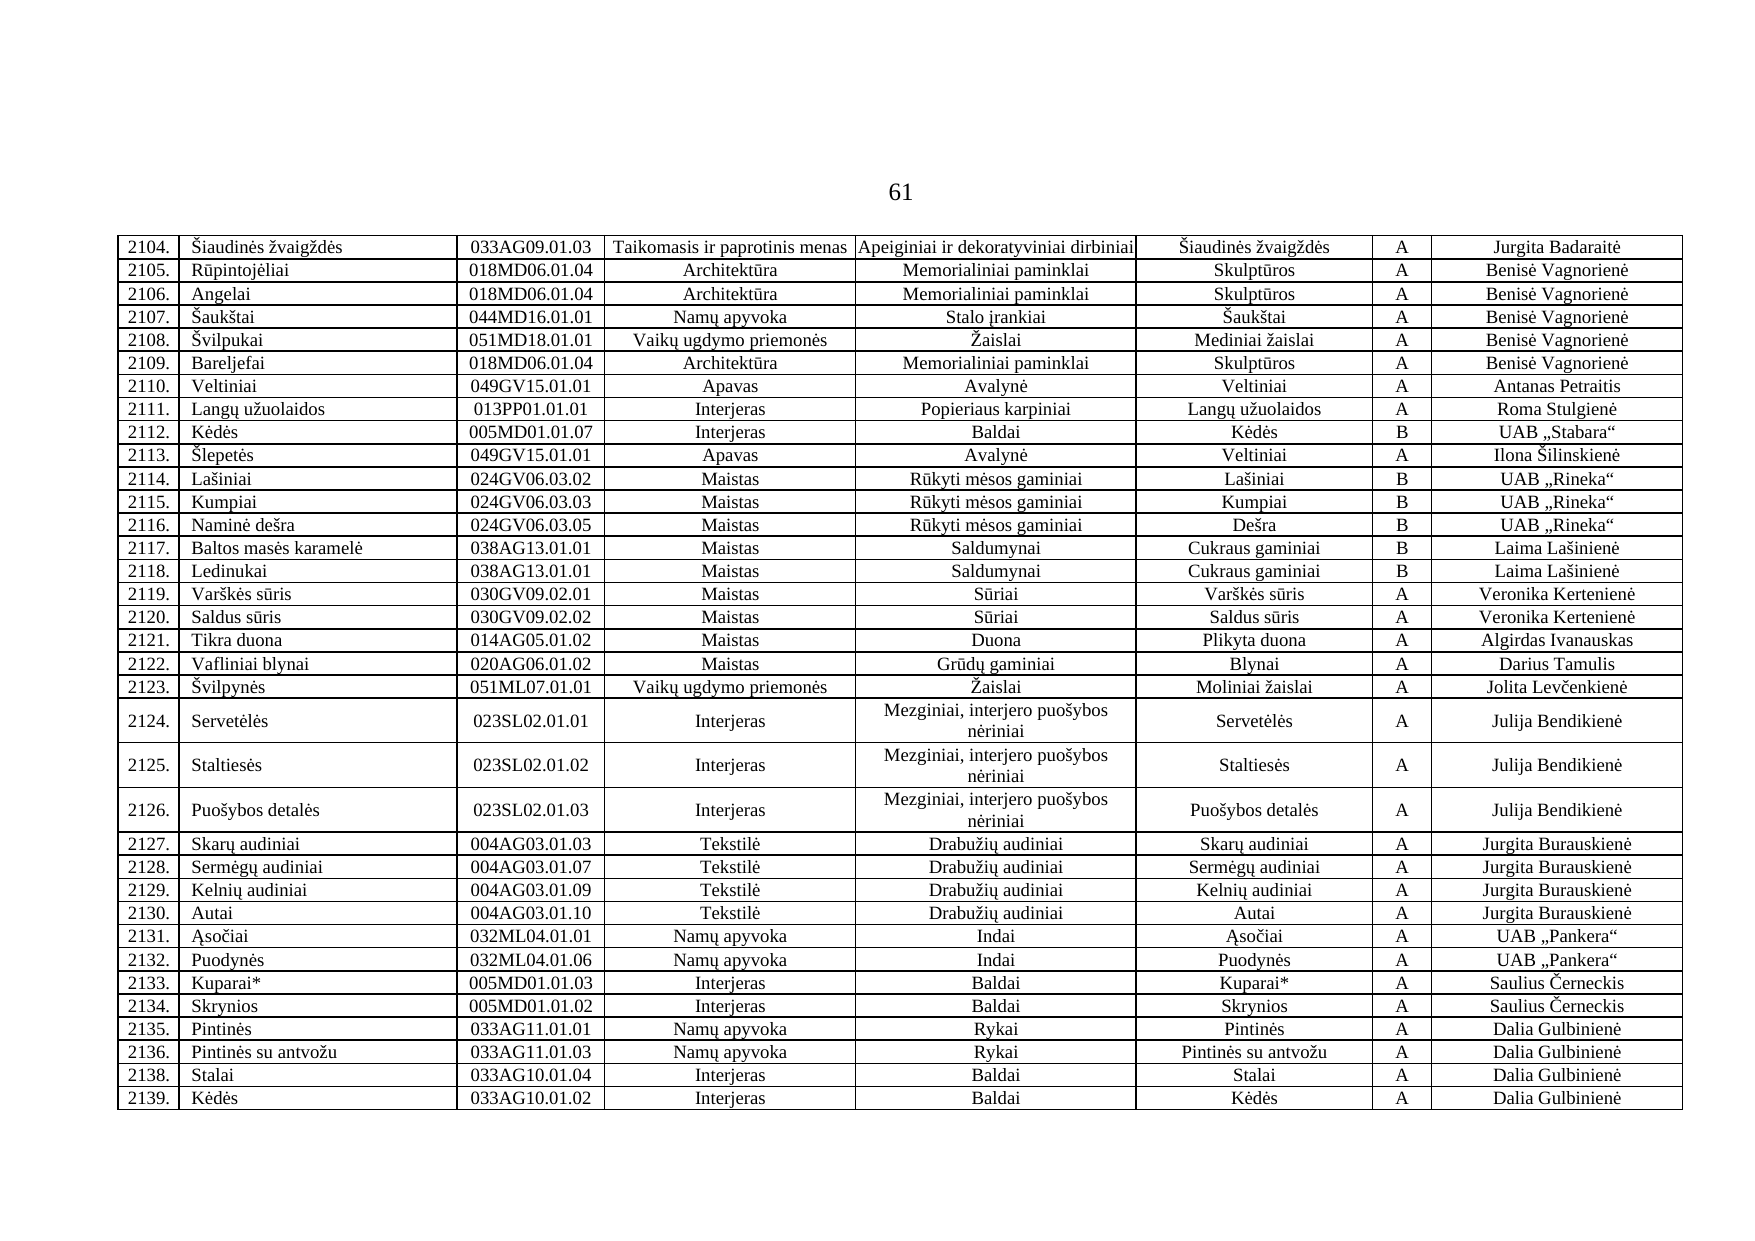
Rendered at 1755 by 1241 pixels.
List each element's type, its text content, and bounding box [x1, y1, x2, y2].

table_cell Maistas [605, 560, 855, 582]
table_cell 049GV15.01.01 [458, 445, 604, 466]
table_cell Šaukštai [1137, 306, 1372, 327]
table_cell 2136. [119, 1041, 178, 1062]
table_cell 2113. [119, 445, 178, 466]
table_cell 051ML07.01.01 [458, 676, 604, 697]
table_cell Rykai [856, 1018, 1135, 1039]
table_cell Ąsočiai [180, 925, 456, 947]
table_cell Ąsočiai [1137, 925, 1372, 947]
table_cell Langų užuolaidos [1137, 398, 1372, 420]
table_cell 2139. [119, 1087, 178, 1109]
table_cell Benisė Vagnorienė [1432, 260, 1682, 281]
table_cell A [1373, 879, 1431, 901]
table_cell 004AG03.01.10 [458, 902, 604, 924]
table_cell Baldai [856, 421, 1135, 443]
table_cell Kelnių audiniai [1137, 879, 1372, 901]
table_cell A [1373, 583, 1431, 605]
table_cell Veltiniai [180, 375, 456, 397]
table_cell Skrynios [180, 995, 456, 1016]
table_cell Mediniai žaislai [1137, 329, 1372, 350]
table_cell UAB „Pankera“ [1432, 948, 1682, 970]
table_cell 032ML04.01.01 [458, 925, 604, 947]
table_cell 2138. [119, 1064, 178, 1086]
table_cell A [1373, 743, 1431, 787]
table_cell Interjeras [605, 1064, 855, 1086]
table_cell 2115. [119, 491, 178, 512]
table_cell Rūkyti mėsos gaminiai [856, 514, 1135, 535]
table_cell 033AG11.01.01 [458, 1018, 604, 1039]
table_cell Plikyta duona [1137, 630, 1372, 651]
table_cell 033AG10.01.04 [458, 1064, 604, 1086]
table_cell 051MD18.01.01 [458, 329, 604, 350]
table_cell Interjeras [605, 699, 855, 742]
table_cell 2133. [119, 972, 178, 993]
table_cell Baldai [856, 995, 1135, 1016]
table_cell Maistas [605, 514, 855, 535]
table_cell 024GV06.03.02 [458, 468, 604, 489]
table_cell Stalo įrankiai [856, 306, 1135, 327]
table_cell Mezginiai, interjero puošybos nėriniai [856, 699, 1135, 742]
table_cell 2134. [119, 995, 178, 1016]
table_cell A [1373, 699, 1431, 742]
table_cell 2116. [119, 514, 178, 535]
table_cell 023SL02.01.02 [458, 743, 604, 787]
table_cell Saldus sūris [180, 606, 456, 628]
table_cell Apeiginiai ir dekoratyviniai dirbiniai [856, 236, 1135, 258]
table_cell Interjeras [605, 1087, 855, 1109]
table_cell Žaislai [856, 676, 1135, 697]
table_cell A [1373, 306, 1431, 327]
table_cell Švilpukai [180, 329, 456, 350]
table_cell 2131. [119, 925, 178, 947]
table_cell A [1373, 948, 1431, 970]
table_cell Švilpynės [180, 676, 456, 697]
table_cell Benisė Vagnorienė [1432, 306, 1682, 327]
table_cell 005MD01.01.02 [458, 995, 604, 1016]
table_cell Baldai [856, 1064, 1135, 1086]
table_cell Jurgita Burauskienė [1432, 902, 1682, 924]
table_cell Cukraus gaminiai [1137, 560, 1372, 582]
table_cell Skulptūros [1137, 260, 1372, 281]
table_cell Autai [180, 902, 456, 924]
table_cell Interjeras [605, 743, 855, 787]
table_cell Sūriai [856, 606, 1135, 628]
table_cell Cukraus gaminiai [1137, 537, 1372, 558]
table_cell 038AG13.01.01 [458, 560, 604, 582]
table_cell Benisė Vagnorienė [1432, 283, 1682, 304]
table_cell A [1373, 653, 1431, 674]
table_cell Kuparai* [1137, 972, 1372, 993]
table_cell Kėdės [180, 1087, 456, 1109]
table_cell A [1373, 352, 1431, 373]
table_cell Grūdų gaminiai [856, 653, 1135, 674]
table_cell 044MD16.01.01 [458, 306, 604, 327]
table_cell Maistas [605, 653, 855, 674]
table_cell Langų užuolaidos [180, 398, 456, 420]
table_cell 024GV06.03.03 [458, 491, 604, 512]
table_cell Tekstilė [605, 902, 855, 924]
table_cell Namų apyvoka [605, 306, 855, 327]
table_cell Puošybos detalės [180, 788, 456, 831]
table_cell Žaislai [856, 329, 1135, 350]
table_cell Indai [856, 948, 1135, 970]
table_cell 2128. [119, 856, 178, 877]
table_cell A [1373, 1018, 1431, 1039]
table_cell Varškės sūris [180, 583, 456, 605]
table_cell Indai [856, 925, 1135, 947]
table_cell Pintinės [180, 1018, 456, 1039]
table_cell Jurgita Burauskienė [1432, 879, 1682, 901]
table_cell Tekstilė [605, 879, 855, 901]
table_cell 2135. [119, 1018, 178, 1039]
table_cell Skarų audiniai [1137, 833, 1372, 854]
table_cell Drabužių audiniai [856, 833, 1135, 854]
table_cell Staltiesės [1137, 743, 1372, 787]
table_cell Darius Tamulis [1432, 653, 1682, 674]
table_cell Kėdės [1137, 421, 1372, 443]
table_cell 018MD06.01.04 [458, 352, 604, 373]
table_cell Staltiesės [180, 743, 456, 787]
table_cell Saulius Černeckis [1432, 995, 1682, 1016]
table_cell Stalai [1137, 1064, 1372, 1086]
table_cell Roma Stulgienė [1432, 398, 1682, 420]
table_cell Šiaudinės žvaigždės [180, 236, 456, 258]
table_cell 033AG09.01.03 [458, 236, 604, 258]
table_cell Varškės sūris [1137, 583, 1372, 605]
table_cell Julija Bendikienė [1432, 743, 1682, 787]
table_cell Namų apyvoka [605, 948, 855, 970]
table_cell Maistas [605, 537, 855, 558]
table_cell 2112. [119, 421, 178, 443]
table_cell Kėdės [180, 421, 456, 443]
table_cell 018MD06.01.04 [458, 260, 604, 281]
table_cell Veronika Kertenienė [1432, 606, 1682, 628]
table_cell 020AG06.01.02 [458, 653, 604, 674]
table_cell Rūkyti mėsos gaminiai [856, 491, 1135, 512]
table_cell Jolita Levčenkienė [1432, 676, 1682, 697]
table_cell A [1373, 902, 1431, 924]
table_cell 2130. [119, 902, 178, 924]
table_cell 2132. [119, 948, 178, 970]
table_cell Interjeras [605, 972, 855, 993]
table_cell 004AG03.01.03 [458, 833, 604, 854]
table_cell A [1373, 788, 1431, 831]
table_cell 2106. [119, 283, 178, 304]
table_cell 2104. [119, 236, 178, 258]
table_cell Lašiniai [1137, 468, 1372, 489]
table_cell Interjeras [605, 995, 855, 1016]
table_cell Jurgita Badaraitė [1432, 236, 1682, 258]
table_cell Autai [1137, 902, 1372, 924]
table_cell UAB „Stabara“ [1432, 421, 1682, 443]
table_cell 004AG03.01.09 [458, 879, 604, 901]
table_cell Kumpiai [180, 491, 456, 512]
table_cell 2120. [119, 606, 178, 628]
table_cell Šlepetės [180, 445, 456, 466]
table_cell Memorialiniai paminklai [856, 260, 1135, 281]
table_cell A [1373, 329, 1431, 350]
table_cell Drabužių audiniai [856, 902, 1135, 924]
table_cell Pintinės [1137, 1018, 1372, 1039]
table_cell 004AG03.01.07 [458, 856, 604, 877]
table_cell Dalia Gulbinienė [1432, 1064, 1682, 1086]
table_cell Duona [856, 630, 1135, 651]
table_cell 2118. [119, 560, 178, 582]
table_cell 023SL02.01.01 [458, 699, 604, 742]
table_cell Drabužių audiniai [856, 879, 1135, 901]
table_cell A [1373, 375, 1431, 397]
table_cell 2105. [119, 260, 178, 281]
table_cell Interjeras [605, 788, 855, 831]
table_cell Avalynė [856, 445, 1135, 466]
table_cell 2126. [119, 788, 178, 831]
table_cell B [1373, 537, 1431, 558]
table_cell A [1373, 1064, 1431, 1086]
table_cell Namų apyvoka [605, 1018, 855, 1039]
table_cell Avalynė [856, 375, 1135, 397]
table_cell Namų apyvoka [605, 1041, 855, 1062]
table_cell Mezginiai, interjero puošybos nėriniai [856, 788, 1135, 831]
table_cell Sermėgų audiniai [1137, 856, 1372, 877]
table_cell Popieriaus karpiniai [856, 398, 1135, 420]
table_cell A [1373, 833, 1431, 854]
table_cell Rūpintojėliai [180, 260, 456, 281]
table_cell Moliniai žaislai [1137, 676, 1372, 697]
table_cell Saulius Černeckis [1432, 972, 1682, 993]
table_cell 033AG11.01.03 [458, 1041, 604, 1062]
table_cell B [1373, 560, 1431, 582]
table_cell Sermėgų audiniai [180, 856, 456, 877]
table_cell Mezginiai, interjero puošybos nėriniai [856, 743, 1135, 787]
table_cell Tekstilė [605, 856, 855, 877]
table_cell 049GV15.01.01 [458, 375, 604, 397]
table_cell Dešra [1137, 514, 1372, 535]
table_cell B [1373, 468, 1431, 489]
table_cell Skarų audiniai [180, 833, 456, 854]
table_cell A [1373, 925, 1431, 947]
table_cell A [1373, 283, 1431, 304]
table_cell A [1373, 630, 1431, 651]
table_cell Tekstilė [605, 833, 855, 854]
table_cell A [1373, 676, 1431, 697]
table_cell A [1373, 856, 1431, 877]
table_cell Maistas [605, 468, 855, 489]
table_cell Architektūra [605, 283, 855, 304]
table_cell Dalia Gulbinienė [1432, 1041, 1682, 1062]
table_cell B [1373, 491, 1431, 512]
table_cell Sūriai [856, 583, 1135, 605]
table_cell 2111. [119, 398, 178, 420]
table_cell Drabužių audiniai [856, 856, 1135, 877]
table_cell 2121. [119, 630, 178, 651]
table_cell Kėdės [1137, 1087, 1372, 1109]
table_cell Maistas [605, 630, 855, 651]
table_cell 2129. [119, 879, 178, 901]
table_cell 030GV09.02.02 [458, 606, 604, 628]
table_cell Tikra duona [180, 630, 456, 651]
table_cell Veronika Kertenienė [1432, 583, 1682, 605]
table_cell 030GV09.02.01 [458, 583, 604, 605]
table_cell Puošybos detalės [1137, 788, 1372, 831]
table_cell Skrynios [1137, 995, 1372, 1016]
table_cell 032ML04.01.06 [458, 948, 604, 970]
table_cell B [1373, 514, 1431, 535]
table_cell Kumpiai [1137, 491, 1372, 512]
table_cell Baltos masės karamelė [180, 537, 456, 558]
table_cell Skulptūros [1137, 283, 1372, 304]
table_cell Ledinukai [180, 560, 456, 582]
table_cell Saldus sūris [1137, 606, 1372, 628]
table_cell A [1373, 398, 1431, 420]
table_cell Vaikų ugdymo priemonės [605, 676, 855, 697]
table_cell Vafliniai blynai [180, 653, 456, 674]
table_cell Apavas [605, 445, 855, 466]
table_cell 2127. [119, 833, 178, 854]
table_cell UAB „Pankera“ [1432, 925, 1682, 947]
table_cell Vaikų ugdymo priemonės [605, 329, 855, 350]
table_cell Namų apyvoka [605, 925, 855, 947]
table_cell 2119. [119, 583, 178, 605]
table_cell A [1373, 236, 1431, 258]
table_cell Architektūra [605, 352, 855, 373]
table_cell Pintinės su antvožu [180, 1041, 456, 1062]
table_cell 2117. [119, 537, 178, 558]
table_cell Angelai [180, 283, 456, 304]
table_cell A [1373, 260, 1431, 281]
table_cell Kuparai* [180, 972, 456, 993]
table_cell Interjeras [605, 421, 855, 443]
table_cell 2114. [119, 468, 178, 489]
table_cell Dalia Gulbinienė [1432, 1087, 1682, 1109]
table_cell Maistas [605, 491, 855, 512]
table_cell Laima Lašinienė [1432, 537, 1682, 558]
table_cell 2107. [119, 306, 178, 327]
table_cell 014AG05.01.02 [458, 630, 604, 651]
table_cell Veltiniai [1137, 375, 1372, 397]
table_cell Apavas [605, 375, 855, 397]
table_cell A [1373, 1087, 1431, 1109]
table_cell Julija Bendikienė [1432, 788, 1682, 831]
table_cell 2110. [119, 375, 178, 397]
table_cell 033AG10.01.02 [458, 1087, 604, 1109]
table_cell 2124. [119, 699, 178, 742]
table_cell Pintinės su antvožu [1137, 1041, 1372, 1062]
table_cell 023SL02.01.03 [458, 788, 604, 831]
table_cell Dalia Gulbinienė [1432, 1018, 1682, 1039]
table_cell Stalai [180, 1064, 456, 1086]
table_cell Naminė dešra [180, 514, 456, 535]
table_cell 005MD01.01.03 [458, 972, 604, 993]
table_cell 2125. [119, 743, 178, 787]
table_cell A [1373, 995, 1431, 1016]
table_cell Ilona Šilinskienė [1432, 445, 1682, 466]
table_cell Veltiniai [1137, 445, 1372, 466]
table_cell Jurgita Burauskienė [1432, 833, 1682, 854]
table_cell Algirdas Ivanauskas [1432, 630, 1682, 651]
table_cell Architektūra [605, 260, 855, 281]
table_cell 013PP01.01.01 [458, 398, 604, 420]
table_cell Puodynės [1137, 948, 1372, 970]
table_cell UAB „Rineka“ [1432, 491, 1682, 512]
table_cell 2122. [119, 653, 178, 674]
table_cell A [1373, 972, 1431, 993]
table_cell Benisė Vagnorienė [1432, 352, 1682, 373]
table_cell Servetėlės [1137, 699, 1372, 742]
table_cell Maistas [605, 606, 855, 628]
table_cell 024GV06.03.05 [458, 514, 604, 535]
table_cell A [1373, 1041, 1431, 1062]
table_cell A [1373, 606, 1431, 628]
table_cell Bareljefai [180, 352, 456, 373]
table_cell Šaukštai [180, 306, 456, 327]
table_cell Jurgita Burauskienė [1432, 856, 1682, 877]
table_cell Antanas Petraitis [1432, 375, 1682, 397]
table_cell Saldumynai [856, 537, 1135, 558]
table_cell B [1373, 421, 1431, 443]
table_cell Julija Bendikienė [1432, 699, 1682, 742]
table_cell Kelnių audiniai [180, 879, 456, 901]
table_cell A [1373, 445, 1431, 466]
table_cell Šiaudinės žvaigždės [1137, 236, 1372, 258]
table_cell 018MD06.01.04 [458, 283, 604, 304]
table_cell 2109. [119, 352, 178, 373]
table_cell Skulptūros [1137, 352, 1372, 373]
table_cell 038AG13.01.01 [458, 537, 604, 558]
table_cell Rykai [856, 1041, 1135, 1062]
table_cell Saldumynai [856, 560, 1135, 582]
table_cell Puodynės [180, 948, 456, 970]
table_cell Interjeras [605, 398, 855, 420]
table_cell 005MD01.01.07 [458, 421, 604, 443]
table_cell UAB „Rineka“ [1432, 514, 1682, 535]
table_cell Memorialiniai paminklai [856, 283, 1135, 304]
table_cell UAB „Rineka“ [1432, 468, 1682, 489]
table_cell Laima Lašinienė [1432, 560, 1682, 582]
table_cell 2108. [119, 329, 178, 350]
table_cell Servetėlės [180, 699, 456, 742]
table_cell Taikomasis ir paprotinis menas [605, 236, 855, 258]
table_cell Maistas [605, 583, 855, 605]
table_cell Baldai [856, 972, 1135, 993]
table_cell Lašiniai [180, 468, 456, 489]
table_cell Benisė Vagnorienė [1432, 329, 1682, 350]
table_cell Baldai [856, 1087, 1135, 1109]
table_cell Memorialiniai paminklai [856, 352, 1135, 373]
table_cell Blynai [1137, 653, 1372, 674]
table_cell 2123. [119, 676, 178, 697]
table_cell Rūkyti mėsos gaminiai [856, 468, 1135, 489]
